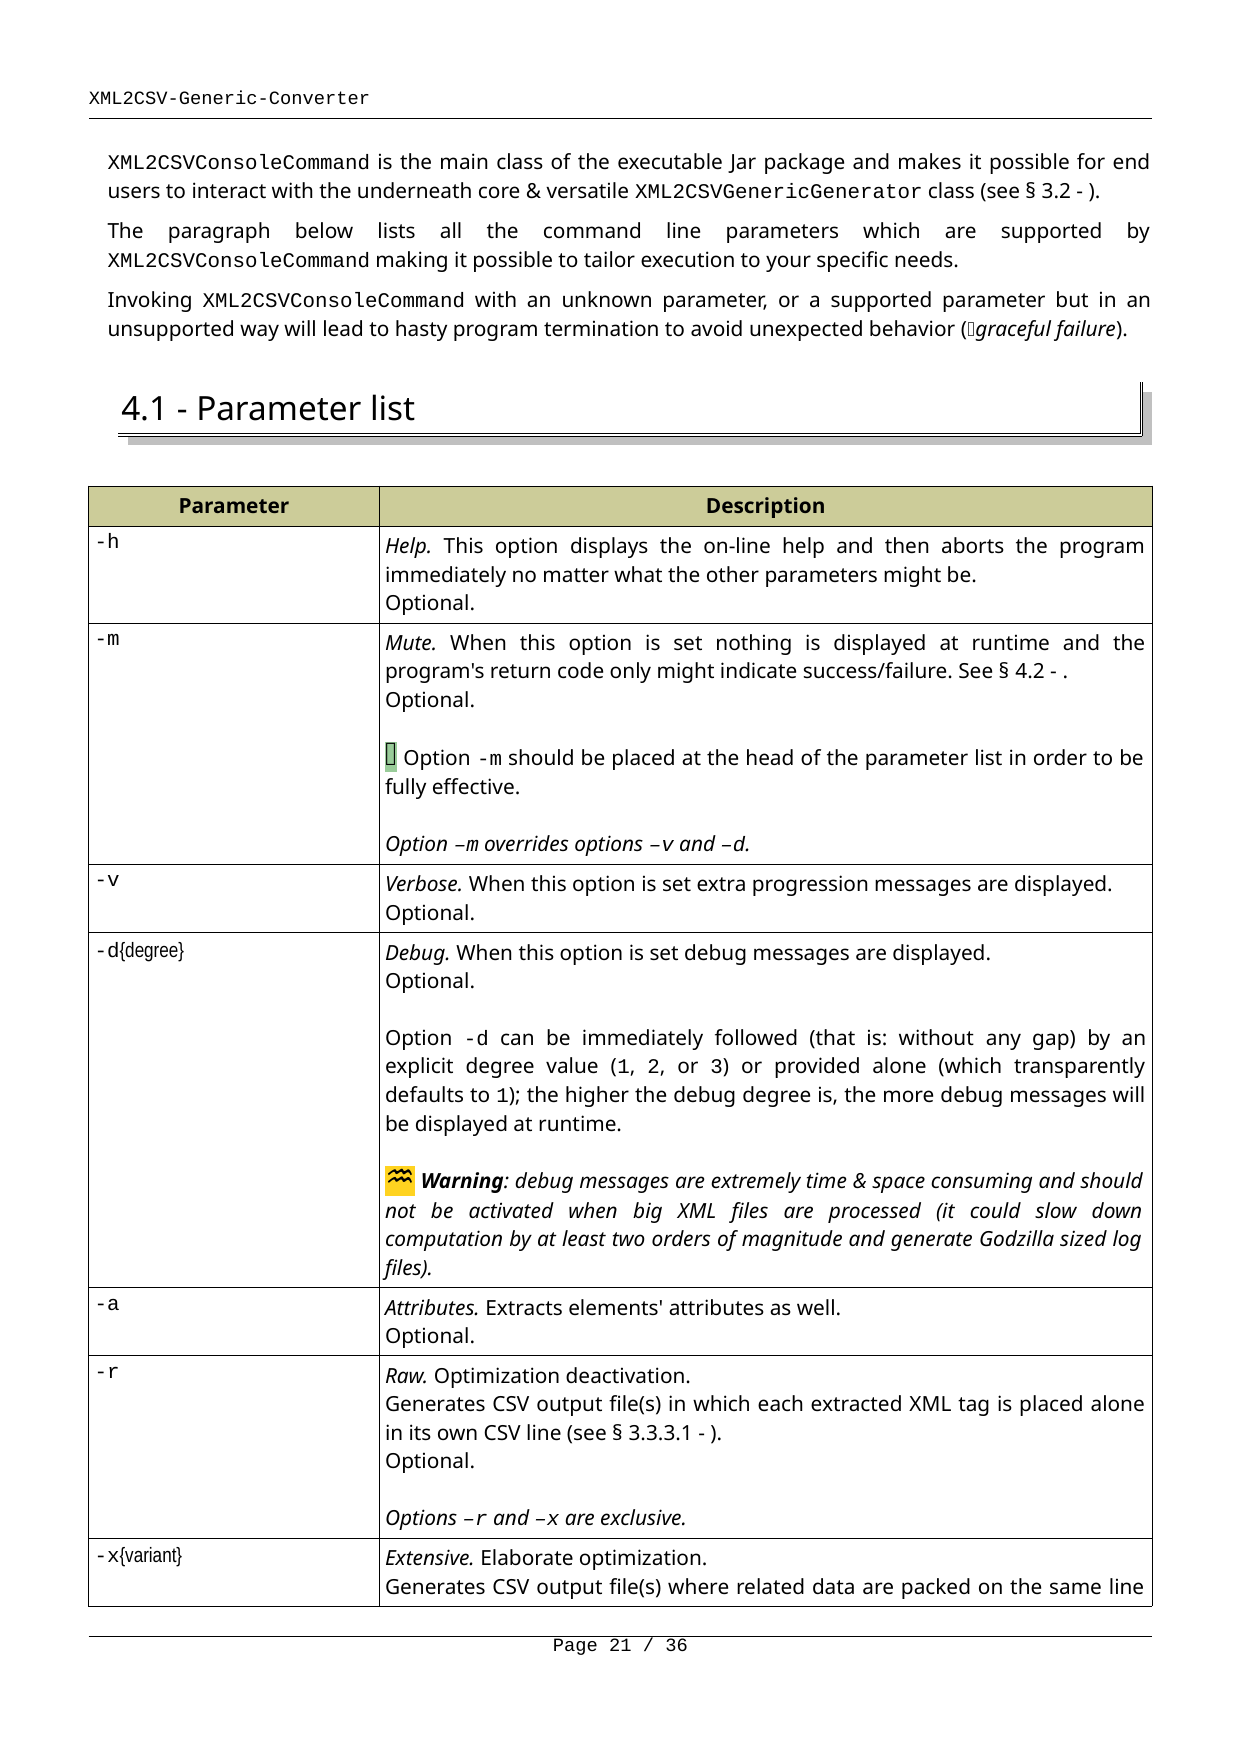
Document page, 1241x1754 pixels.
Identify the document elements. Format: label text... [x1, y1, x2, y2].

text Invoking XML2CSVConsoleCommand with an unknown parameter, or a supported parameter but in an unsupported way will lead to hasty program termination to avoid unexpected behavior (_graceful failure). [107, 285, 1152, 342]
table_cell Help. This option displays the on-line help and then aborts the program immediately no matter what the other parameters might be. Optional. [380, 527, 1152, 622]
table_cell Extensive. Elaborate optimization. Generates CSV output file(s) where related data are packed on the same line [380, 1539, 1152, 1606]
table_header Description [380, 487, 1152, 526]
table_cell -m [89, 624, 379, 863]
table_cell Raw. Optimization deactivation. Generates CSV output file(s) in which each extracted XML tag is placed alone in its own CSV line (see § 3.3.3.1 - ). Optional. Options –r and –x are exclusive. [380, 1356, 1152, 1538]
table_cell -x{variant} [89, 1539, 379, 1606]
table_cell Verbose. When this option is set extra progression messages are displayed. Optional. [380, 865, 1152, 932]
text The paragraph below lists all the command line parameters which are supported by XML2CSVConsoleCommand making it possible to tailor execution to your specific needs. [107, 216, 1152, 273]
table_header Parameter [89, 487, 379, 526]
table_cell -r [89, 1356, 379, 1538]
text XML2CSVConsoleCommand is the main class of the executable Jar package and makes it possible for end users to interact with the underneath core & versatile XML2CSVGenericGenerator class (see § 3.2 - ). [107, 147, 1152, 204]
table_cell Debug. When this option is set debug messages are displayed. Optional. Option -d can be immediately followed (that is: without any gap) by an explicit degree value (1, 2, or 3) or provided alone (which transparently defaults to 1); the higher the debug degree is, the more debug messages will be displayed at runtime. h Warning: debug messages are extremely time & space consuming and should not be activated when big XML files are processed (it could slow down computation by at least two orders of magnitude and generate Godzilla sized log files). [380, 933, 1152, 1287]
table_cell Mute. When this option is set nothing is displayed at runtime and the program's return code only might indicate success/failure. See § 4.2 - . Optional. P Option -m should be placed at the head of the parameter list in order to be fully effective. Option –m overrides options –v and –d. [380, 624, 1152, 863]
table_cell Attributes. Extracts elements' attributes as well. Optional. [380, 1288, 1152, 1355]
table_cell -h [89, 527, 379, 622]
subtitle Parameter list [118, 382, 1140, 433]
table_cell -d{degree} [89, 933, 379, 1287]
table_cell -v [89, 865, 379, 932]
table_cell -a [89, 1288, 379, 1355]
